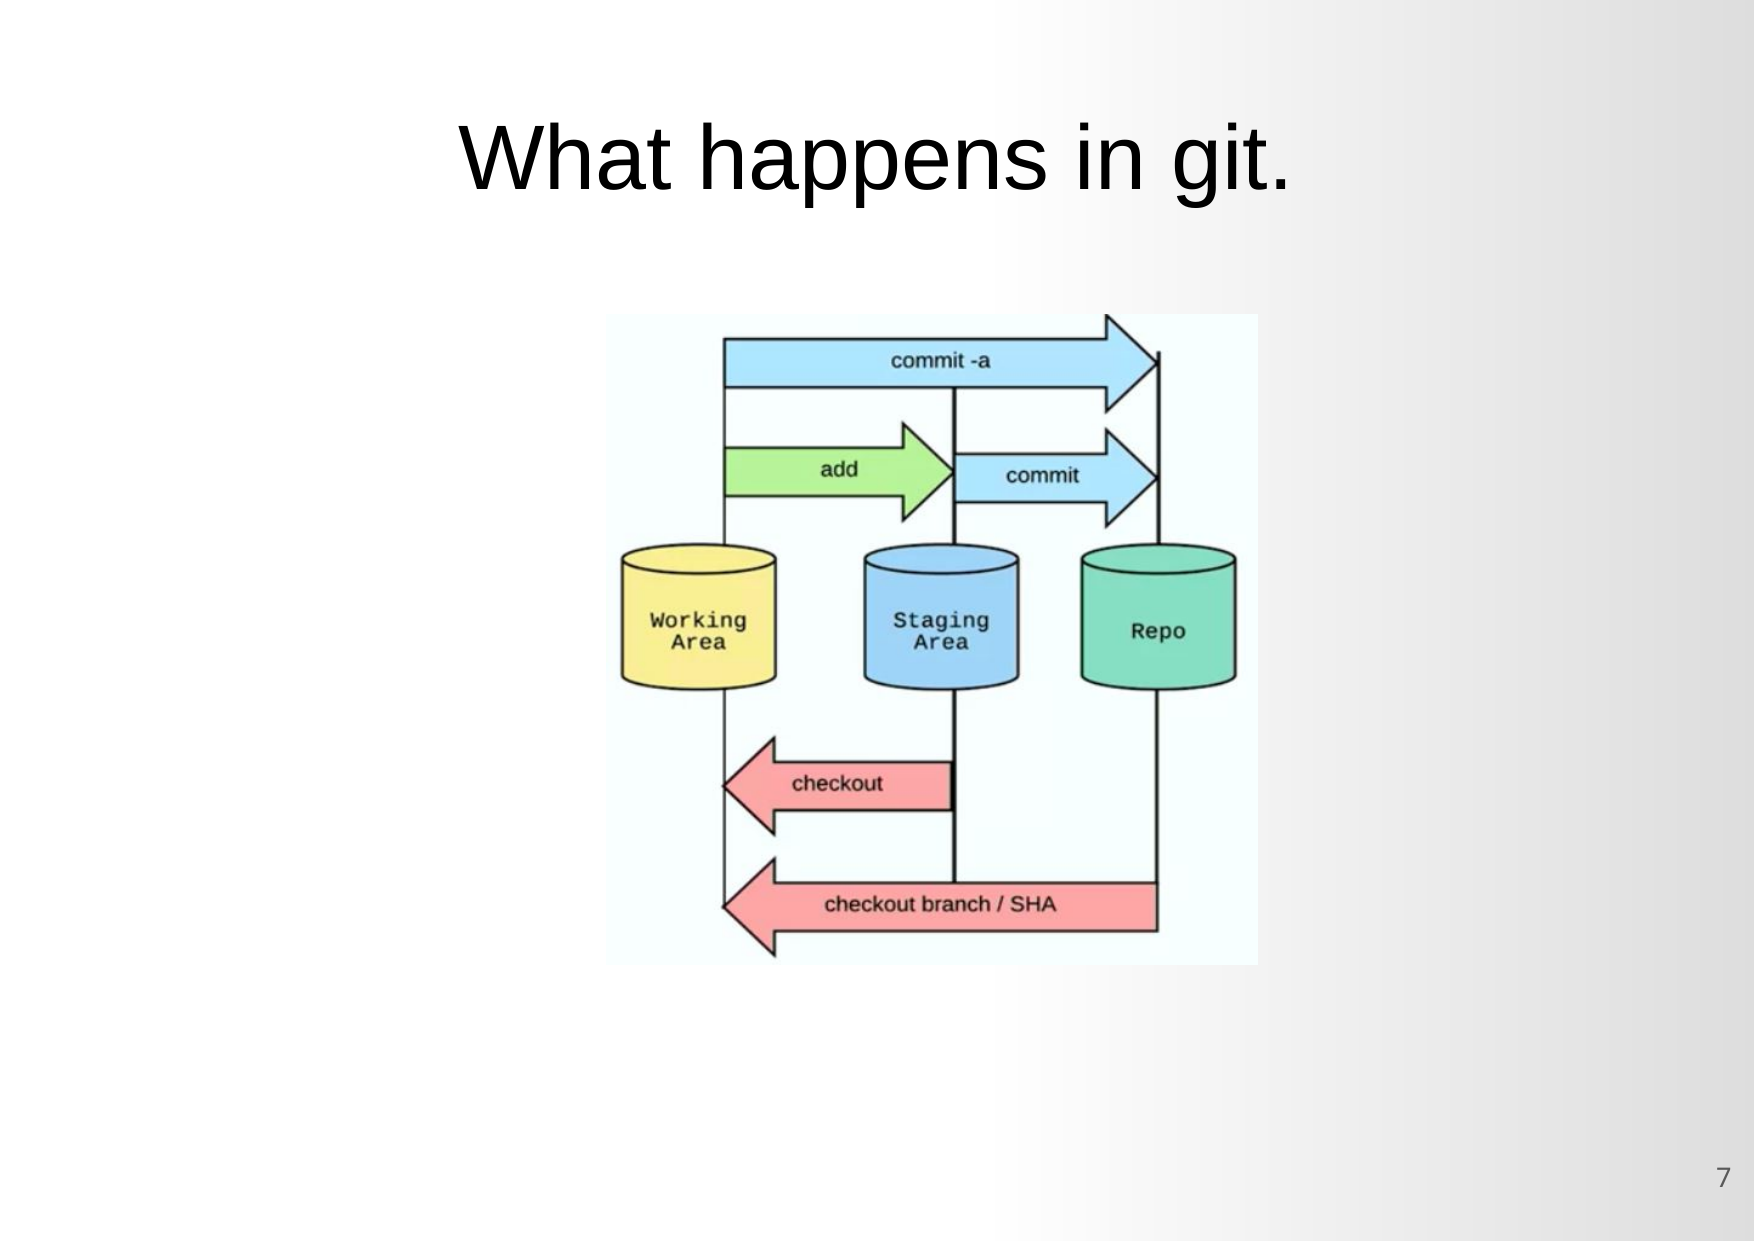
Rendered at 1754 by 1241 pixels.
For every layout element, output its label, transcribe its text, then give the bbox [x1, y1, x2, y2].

text_box What happens in git. [87, 49, 1666, 257]
picture [606, 314, 1258, 965]
slide_number [1641, 1145, 1747, 1241]
